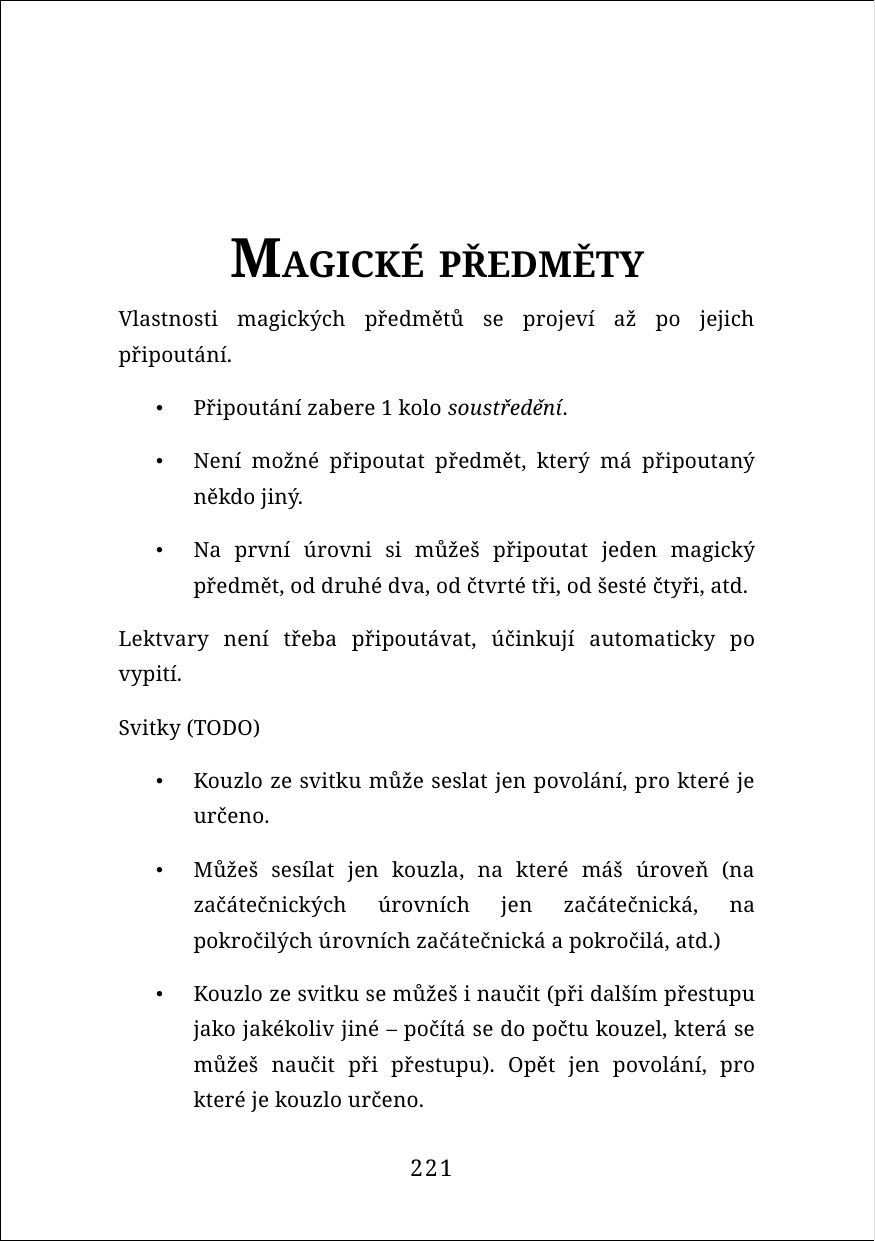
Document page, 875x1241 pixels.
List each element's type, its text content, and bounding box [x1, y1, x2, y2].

list Není možné připoutat předmět, který má připoutaný někdo jiný. [156, 447, 756, 511]
subtitle Magické předměty [118, 219, 756, 293]
text Vlastnosti magických předmětů se projeví až po jejich připoutání. [118, 304, 756, 368]
text Svitky (TODO) [118, 713, 756, 741]
text Lektvary není třeba připoutávat, účinkují automaticky po vypití. [118, 624, 756, 688]
list Můžeš sesílat jen kouzla, na které máš úroveň (na začátečnických úrovních jen začátečnická, na pokročilých úrovních začátečnická a pokročilá, atd.) [156, 855, 756, 954]
list Na první úrovni si můžeš připoutat jeden magický předmět, od druhé dva, od čtvrté tři, od šesté čtyři, atd. [156, 535, 756, 599]
list Kouzlo ze svitku může seslat jen povolání, pro které je určeno. [156, 766, 756, 830]
list Kouzlo ze svitku se můžeš i naučit (při dalším přestupu jako jakékoliv jiné – počítá se do počtu kouzel, která se můžeš naučit při přestupu). Opět jen povolání, pro které je kouzlo určeno. [156, 979, 756, 1114]
list Připoutání zabere 1 kolo soustředění. [156, 393, 756, 422]
